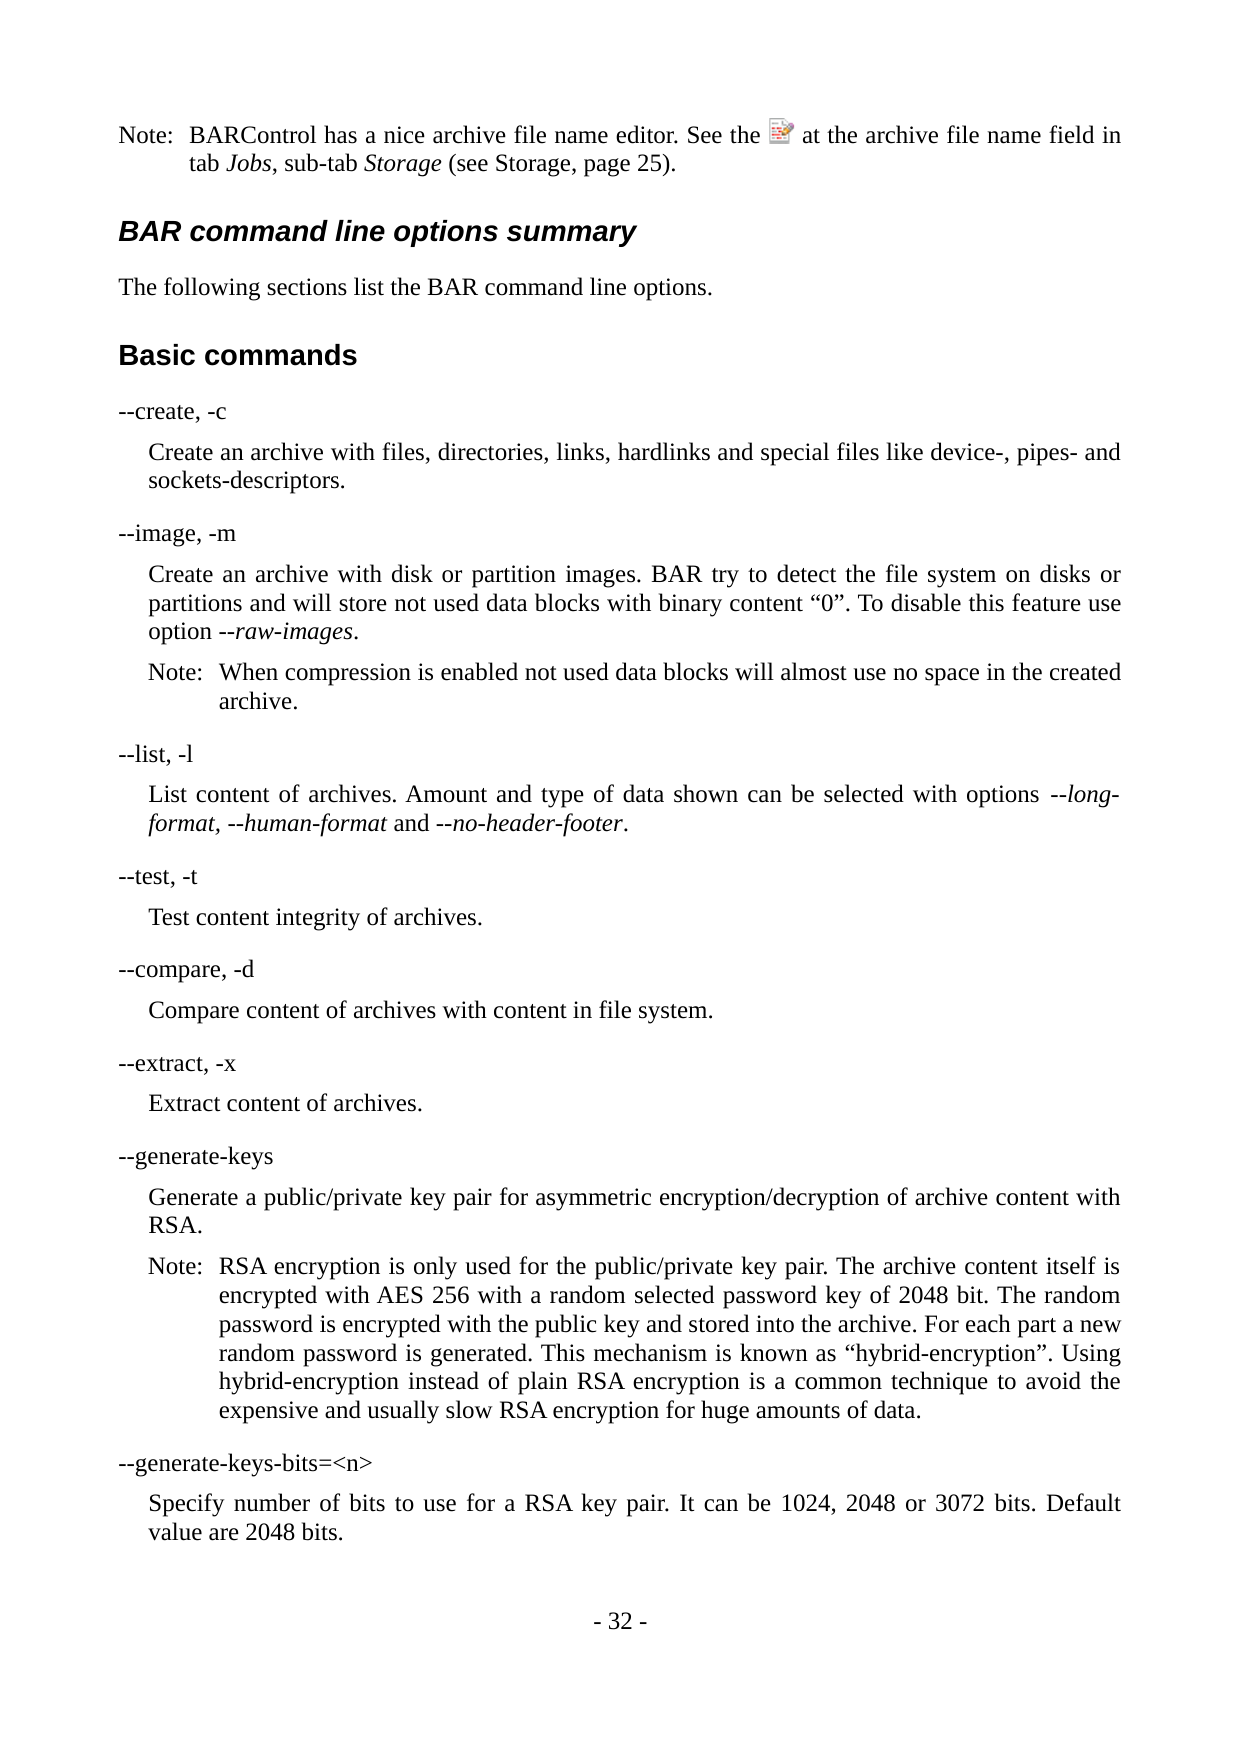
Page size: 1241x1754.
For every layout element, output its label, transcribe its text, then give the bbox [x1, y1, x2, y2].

subtitle BAR command line options summary [118, 214, 1122, 248]
text Extract content of archives. [148, 1088, 1122, 1117]
text Specify number of bits to use for a RSA key pair. It can be 1024, 2048 or 3072 bits. Default value are 2048 bits. [148, 1488, 1122, 1546]
text List content of archives. Amount and type of data shown can be selected with options ‑‑long-format, ‑‑human-format and ‑‑no-header-footer. [148, 779, 1122, 837]
text Compare content of archives with content in file system. [148, 995, 1122, 1024]
subtitle Basic commands [118, 338, 1122, 372]
text Note: When compression is enabled not used data blocks will almost use no space in the created archive. [148, 657, 1122, 715]
text Test content integrity of archives. [148, 902, 1122, 930]
title --test, -t [118, 861, 1122, 889]
text Note: RSA encryption is only used for the public/private key pair. The archive content itself is encrypted with AES 256 with a random selected password key of 2048 bit. The random password is encrypted with the public key and stored into the archive. For each part a new random password is generated. This mechanism is known as “hybrid-encryption”. Using hybrid-encryption instead of plain RSA encryption is a common technique to avoid the expensive and usually slow RSA encryption for huge amounts of data. [148, 1251, 1122, 1424]
title --generate-keys-bits=<n> [118, 1448, 1122, 1477]
text Create an archive with disk or partition images. BAR try to detect the file system on disks or partitions and will store not used data blocks with binary content “0”. To disable this feature use option ‑‑raw-images. [148, 559, 1122, 645]
title --list, -l [118, 739, 1122, 767]
title --image, -m [118, 518, 1122, 547]
title --generate-keys [118, 1141, 1122, 1170]
text Create an archive with files, directories, links, hardlinks and special files like device-, pipes- and sockets-descriptors. [148, 437, 1122, 494]
text Note: BARControl has a nice archive file name editor. See the at the archive file name field in tab Jobs, sub-tab Storage (see Storage, page 25). [118, 118, 1122, 177]
picture [769, 118, 795, 144]
title --compare, -d [118, 954, 1122, 983]
title --create, -c [118, 396, 1122, 425]
text Generate a public/private key pair for asymmetric encryption/decryption of archive content with RSA. [148, 1182, 1122, 1239]
title --extract, -x [118, 1048, 1122, 1076]
text The following sections list the BAR command line options. [118, 272, 1122, 301]
